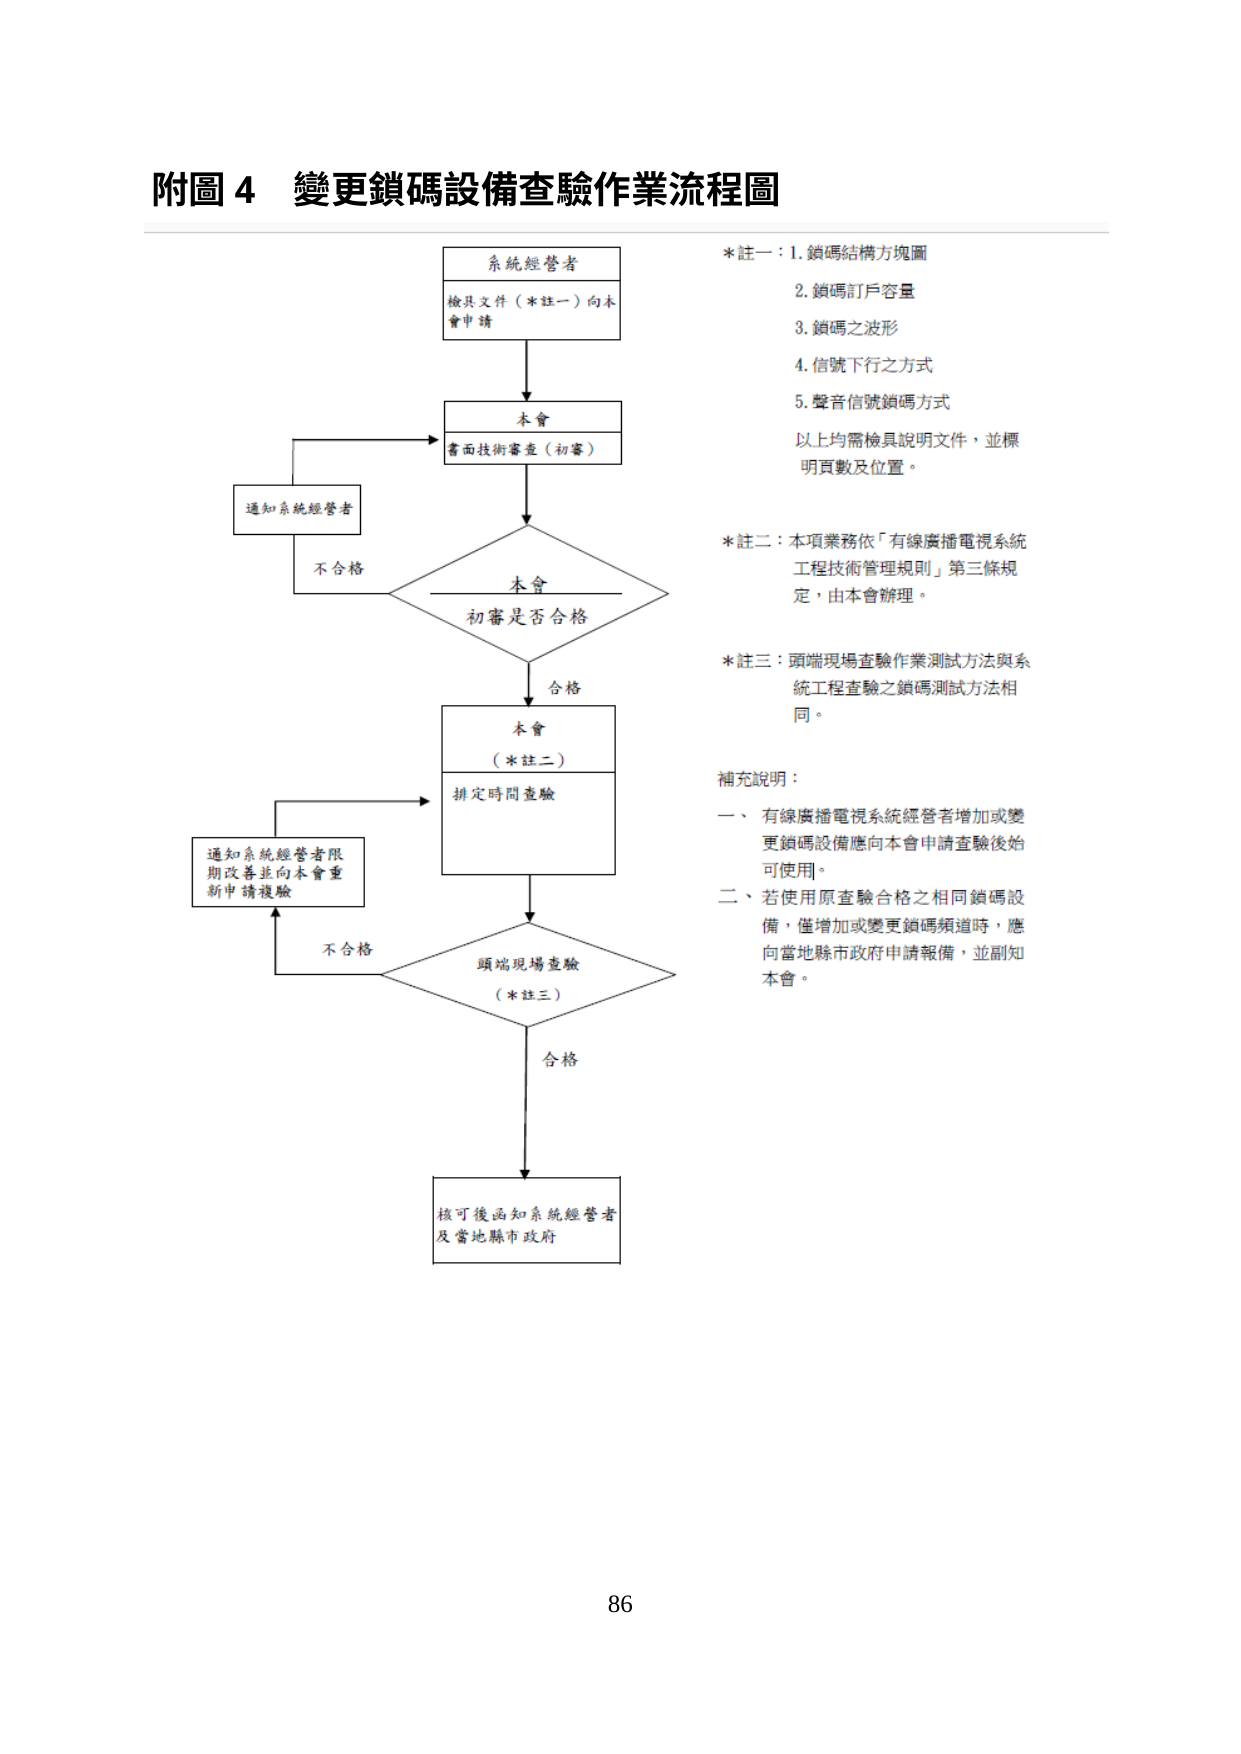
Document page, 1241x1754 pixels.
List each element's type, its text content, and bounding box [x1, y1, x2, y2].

picture [144, 222, 846, 1291]
subtitle 附圖4 變更鎖碼設備查驗作業流程圖 [151, 160, 1128, 214]
